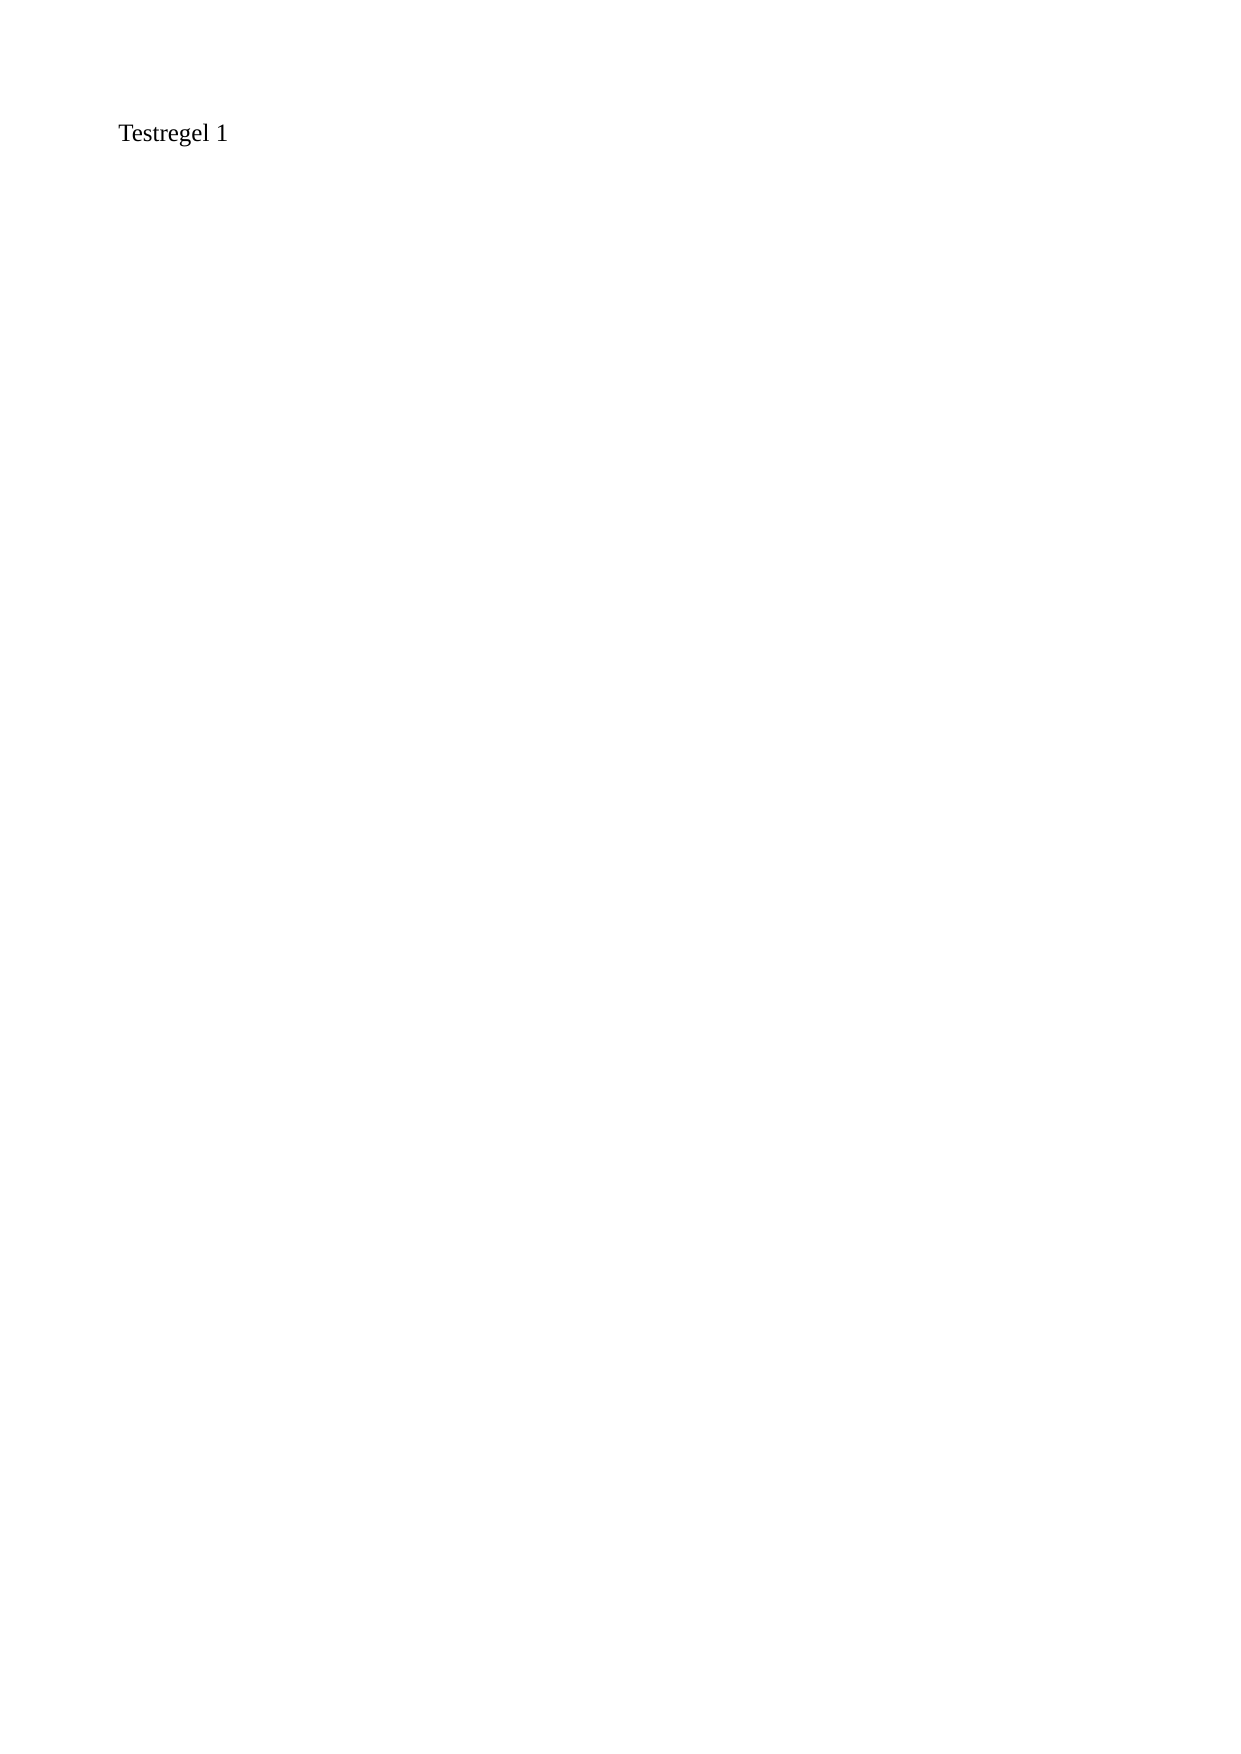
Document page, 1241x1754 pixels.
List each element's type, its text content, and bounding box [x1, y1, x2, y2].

text Testregel 1 [118, 118, 1122, 147]
